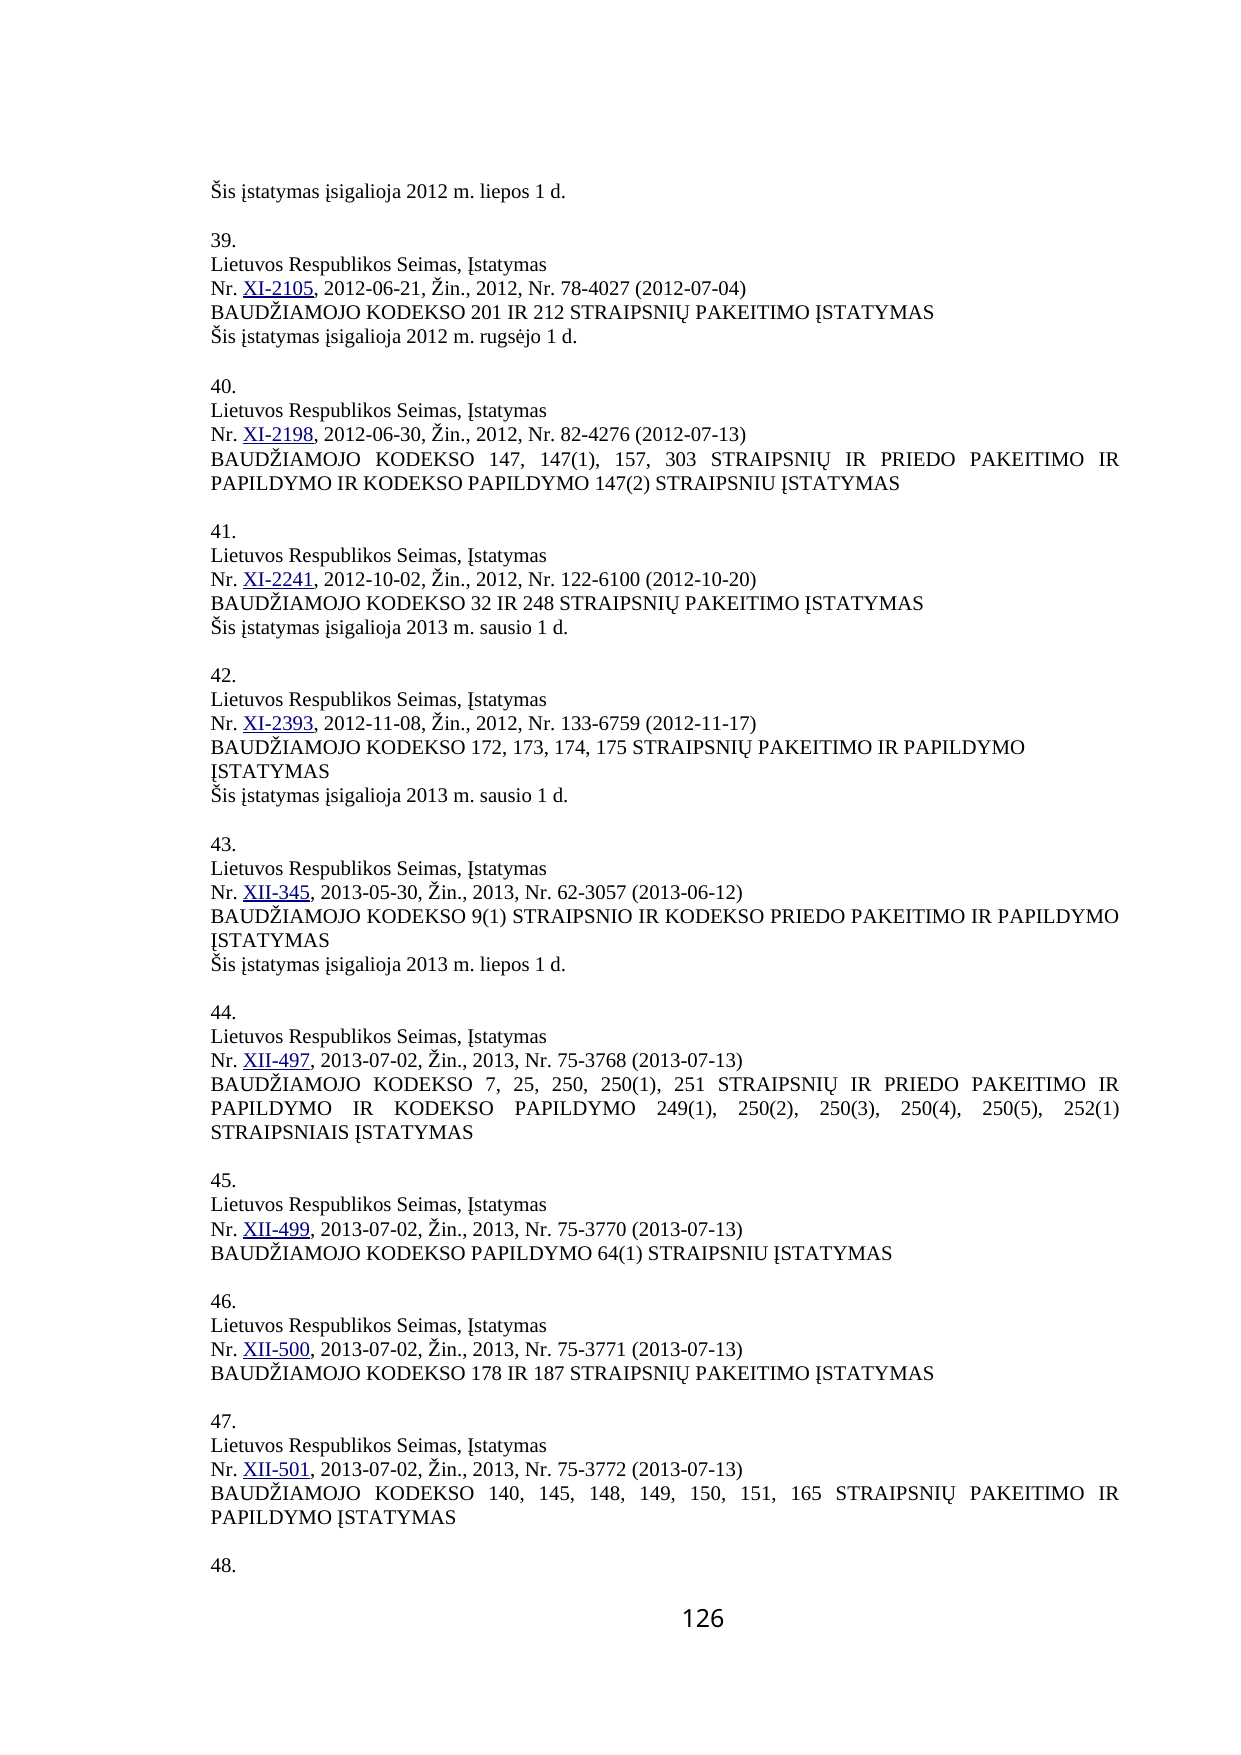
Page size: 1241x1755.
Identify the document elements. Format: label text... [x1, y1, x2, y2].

text Lietuvos Respublikos Seimas, Įstatymas [210, 1313, 1120, 1337]
text BAUDŽIAMOJO KODEKSO 172, 173, 174, 175 STRAIPSNIŲ PAKEITIMO IR PAPILDYMO ĮSTATYMAS [210, 735, 1120, 783]
text BAUDŽIAMOJO KODEKSO 140, 145, 148, 149, 150, 151, 165 STRAIPSNIŲ PAKEITIMO IR PAPILDYMO ĮSTATYMAS [210, 1481, 1120, 1529]
text Šis įstatymas įsigalioja 2013 m. liepos 1 d. [210, 952, 1120, 976]
text BAUDŽIAMOJO KODEKSO 9(1) STRAIPSNIO IR KODEKSO PRIEDO PAKEITIMO IR PAPILDYMO ĮSTATYMAS [210, 904, 1120, 952]
text Šis įstatymas įsigalioja 2013 m. sausio 1 d. [210, 615, 1120, 639]
text BAUDŽIAMOJO KODEKSO 147, 147(1), 157, 303 STRAIPSNIŲ IR PRIEDO PAKEITIMO IR PAPILDYMO IR KODEKSO PAPILDYMO 147(2) STRAIPSNIU ĮSTATYMAS [210, 446, 1120, 494]
text Nr. XI-2241, 2012-10-02, Žin., 2012, Nr. 122-6100 (2012-10-20) [210, 567, 1120, 591]
text Nr. XII-500, 2013-07-02, Žin., 2013, Nr. 75-3771 (2013-07-13) [210, 1337, 1120, 1361]
text Šis įstatymas įsigalioja 2012 m. liepos 1 d. [210, 179, 1120, 203]
text Nr. XII-501, 2013-07-02, Žin., 2013, Nr. 75-3772 (2013-07-13) [210, 1457, 1120, 1481]
text 39. [210, 228, 1120, 252]
text 48. [210, 1553, 1120, 1577]
text BAUDŽIAMOJO KODEKSO 178 IR 187 STRAIPSNIŲ PAKEITIMO ĮSTATYMAS [210, 1361, 1120, 1385]
text 44. [210, 1000, 1120, 1024]
text BAUDŽIAMOJO KODEKSO 201 IR 212 STRAIPSNIŲ PAKEITIMO ĮSTATYMAS [210, 300, 1120, 324]
text Lietuvos Respublikos Seimas, Įstatymas [210, 687, 1120, 711]
text Nr. XI-2105, 2012-06-21, Žin., 2012, Nr. 78-4027 (2012-07-04) [210, 276, 1120, 300]
text 46. [210, 1289, 1120, 1313]
text 40. [210, 374, 1120, 398]
text Nr. XI-2198, 2012-06-30, Žin., 2012, Nr. 82-4276 (2012-07-13) [210, 422, 1120, 446]
text Nr. XII-497, 2013-07-02, Žin., 2013, Nr. 75-3768 (2013-07-13) [210, 1048, 1120, 1072]
text Lietuvos Respublikos Seimas, Įstatymas [210, 856, 1120, 879]
text 45. [210, 1168, 1120, 1192]
text 43. [210, 831, 1120, 856]
text 41. [210, 519, 1120, 543]
text Lietuvos Respublikos Seimas, Įstatymas [210, 398, 1120, 422]
text Šis įstatymas įsigalioja 2012 m. rugsėjo 1 d. [210, 324, 1120, 348]
text Šis įstatymas įsigalioja 2013 m. sausio 1 d. [210, 783, 1120, 807]
text Lietuvos Respublikos Seimas, Įstatymas [210, 252, 1120, 276]
text Nr. XII-499, 2013-07-02, Žin., 2013, Nr. 75-3770 (2013-07-13) [210, 1216, 1120, 1241]
text Lietuvos Respublikos Seimas, Įstatymas [210, 543, 1120, 567]
text Lietuvos Respublikos Seimas, Įstatymas [210, 1192, 1120, 1216]
text 47. [210, 1409, 1120, 1433]
text Nr. XII-345, 2013-05-30, Žin., 2013, Nr. 62-3057 (2013-06-12) [210, 879, 1120, 904]
text BAUDŽIAMOJO KODEKSO PAPILDYMO 64(1) STRAIPSNIU ĮSTATYMAS [210, 1241, 1120, 1264]
text Nr. XI-2393, 2012-11-08, Žin., 2012, Nr. 133-6759 (2012-11-17) [210, 711, 1120, 735]
text Lietuvos Respublikos Seimas, Įstatymas [210, 1024, 1120, 1048]
text 42. [210, 663, 1120, 687]
text BAUDŽIAMOJO KODEKSO 32 IR 248 STRAIPSNIŲ PAKEITIMO ĮSTATYMAS [210, 591, 1120, 615]
text BAUDŽIAMOJO KODEKSO 7, 25, 250, 250(1), 251 STRAIPSNIŲ IR PRIEDO PAKEITIMO IR PAPILDYMO IR KODEKSO PAPILDYMO 249(1), 250(2), 250(3), 250(4), 250(5), 252(1) STRAIPSNIAIS ĮSTATYMAS [210, 1072, 1120, 1144]
text Lietuvos Respublikos Seimas, Įstatymas [210, 1433, 1120, 1457]
